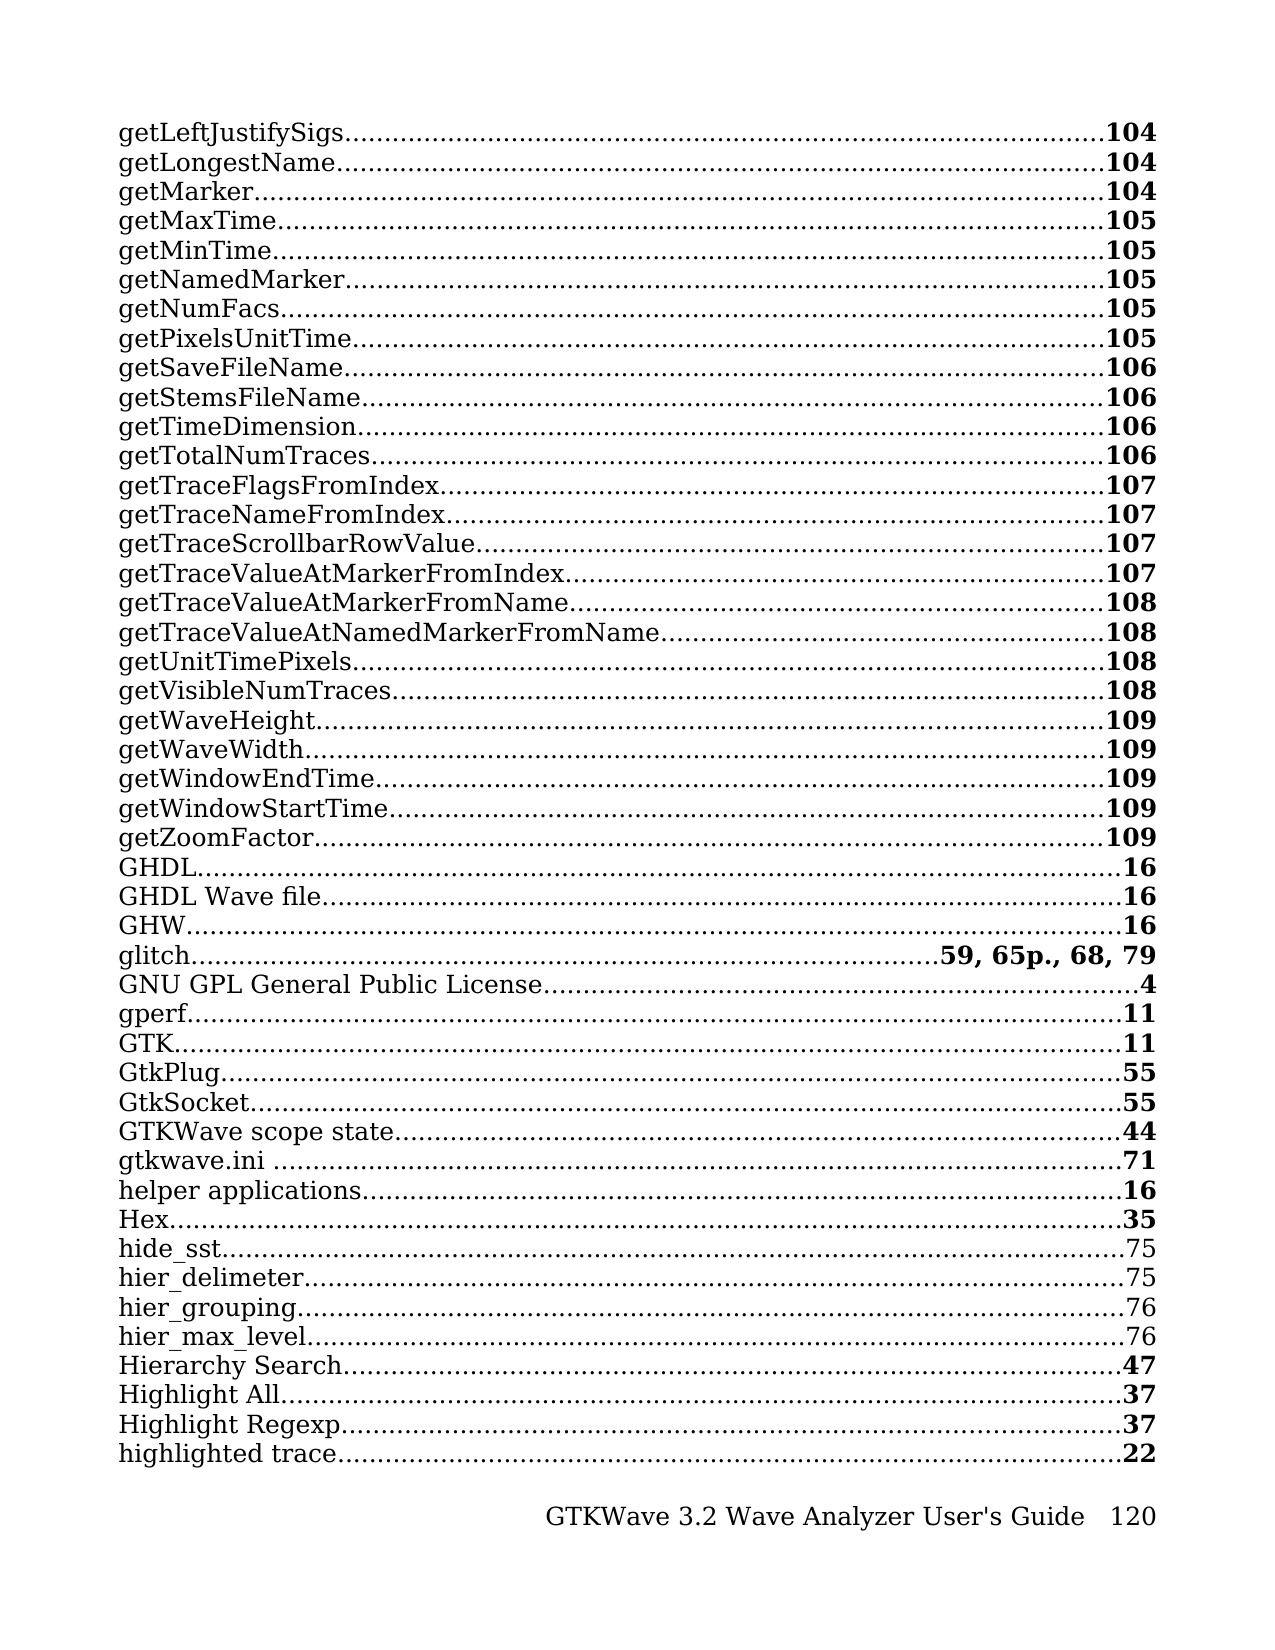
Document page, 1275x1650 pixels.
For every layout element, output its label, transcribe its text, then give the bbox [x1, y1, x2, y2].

text getNamedMarker 105 [118, 265, 1157, 294]
text GTKWave scope state 44 [118, 1117, 1157, 1146]
text GtkPlug 55 [118, 1058, 1157, 1087]
text getTraceValueAtMarkerFromName 108 [118, 588, 1157, 617]
text Highlight All 37 [118, 1380, 1157, 1410]
text getWaveWidth 109 [118, 735, 1157, 764]
text getVisibleNumTraces 108 [118, 676, 1157, 706]
text GNU GPL General Public License 4 [118, 970, 1157, 999]
text gtkwave.ini 71 [118, 1146, 1157, 1176]
text getMaxTime 105 [118, 206, 1157, 236]
text getTotalNumTraces 106 [118, 441, 1157, 471]
text hier_grouping 76 [118, 1293, 1157, 1322]
text getTraceNameFromIndex 107 [118, 500, 1157, 529]
text GHDL 16 [118, 852, 1157, 882]
text Hex 35 [118, 1205, 1157, 1234]
text GHW 16 [118, 911, 1157, 941]
text getUnitTimePixels 108 [118, 647, 1157, 676]
text hier_max_level 76 [118, 1322, 1157, 1351]
text getNumFacs 105 [118, 294, 1157, 324]
text getSaveFileName 106 [118, 353, 1157, 382]
text highlighted trace 22 [118, 1439, 1157, 1468]
text getTimeDimension 106 [118, 412, 1157, 441]
text glitch 59, 65p., 68, 79 [118, 941, 1157, 970]
text getZoomFactor 109 [118, 823, 1157, 852]
text GHDL Wave file 16 [118, 882, 1157, 911]
text getLongestName 104 [118, 147, 1157, 177]
text hide_sst 75 [118, 1234, 1157, 1263]
text getTraceValueAtNamedMarkerFromName 108 [118, 617, 1157, 647]
text getPixelsUnitTime 105 [118, 324, 1157, 353]
text getMarker 104 [118, 177, 1157, 206]
text getWindowEndTime 109 [118, 764, 1157, 794]
text hier_delimeter 75 [118, 1263, 1157, 1293]
text getLeftJustifySigs 104 [118, 118, 1157, 147]
text helper applications 16 [118, 1176, 1157, 1205]
text getWindowStartTime 109 [118, 794, 1157, 823]
text getTraceScrollbarRowValue 107 [118, 529, 1157, 559]
text GTK 11 [118, 1029, 1157, 1058]
text getStemsFileName 106 [118, 382, 1157, 412]
text Highlight Regexp 37 [118, 1410, 1157, 1439]
text getWaveHeight 109 [118, 706, 1157, 735]
text gperf 11 [118, 999, 1157, 1029]
text Hierarchy Search 47 [118, 1351, 1157, 1380]
text getMinTime 105 [118, 236, 1157, 265]
text GtkSocket 55 [118, 1087, 1157, 1117]
text getTraceFlagsFromIndex 107 [118, 471, 1157, 500]
text getTraceValueAtMarkerFromIndex 107 [118, 559, 1157, 588]
